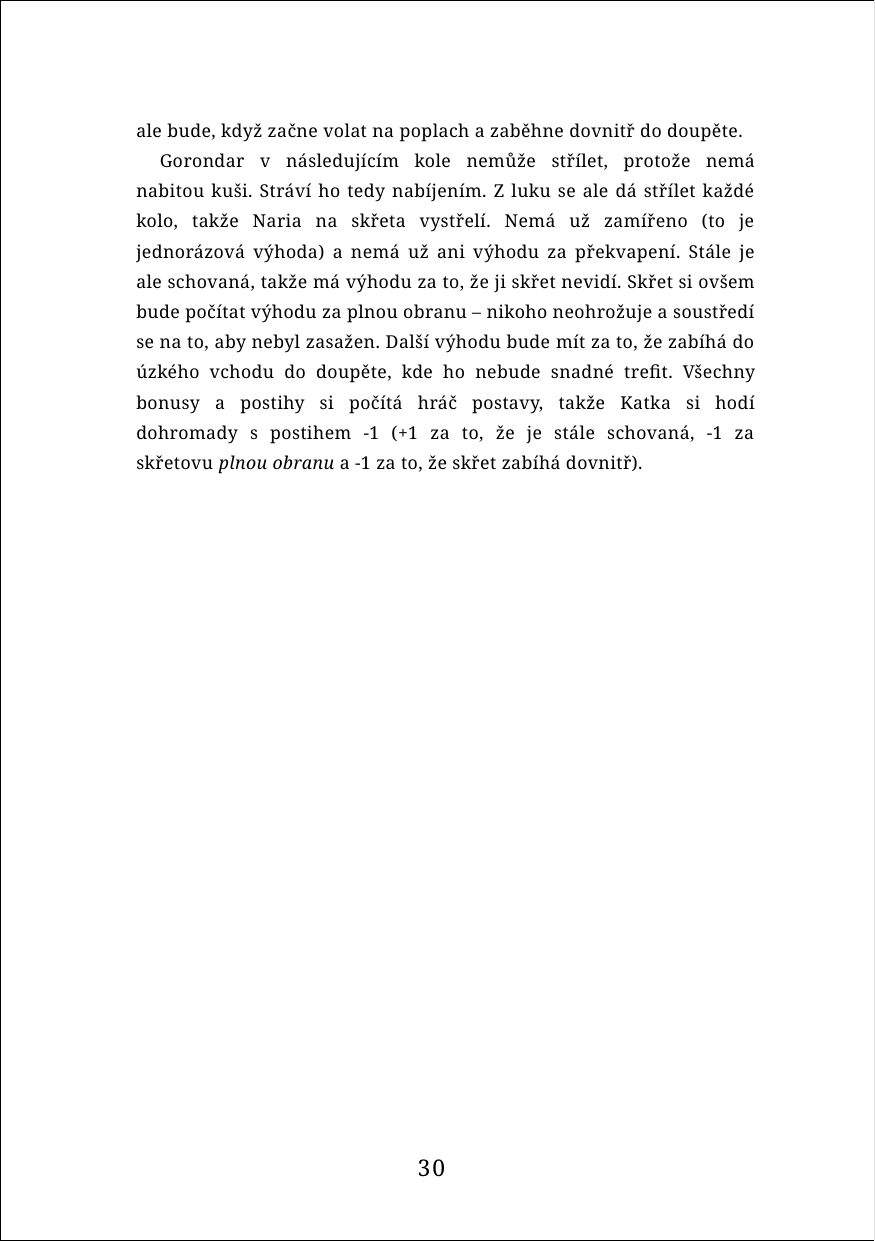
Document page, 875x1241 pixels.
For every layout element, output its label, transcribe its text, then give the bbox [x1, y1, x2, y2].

text ale bude, když začne volat na poplach a zaběhne dovnitř do doupěte. Gorondar v následujícím kole nemůže střílet, protože nemá nabitou kuši. Stráví ho tedy nabíjením. Z luku se ale dá střílet každé kolo, takže Naria na skřeta vystřelí. Nemá už zamířeno (to je jednorázová výhoda) a nemá už ani výhodu za překvapení. Stále je ale schovaná, takže má výhodu za to, že ji skřet nevidí. Skřet si ovšem bude počítat výhodu za plnou obranu – nikoho neohrožuje a soustředí se na to, aby nebyl zasažen. Další výhodu bude mít za to, že zabíhá do úzkého vchodu do doupěte, kde ho nebude snadné trefit. Všechny bonusy a postihy si počítá hráč postavy, takže Katka si hodí dohromady s postihem -1 (+1 za to, že je stále schovaná, -1 za skřetovu plnou obranu a -1 za to, že skřet zabíhá dovnitř). [136, 118, 756, 475]
